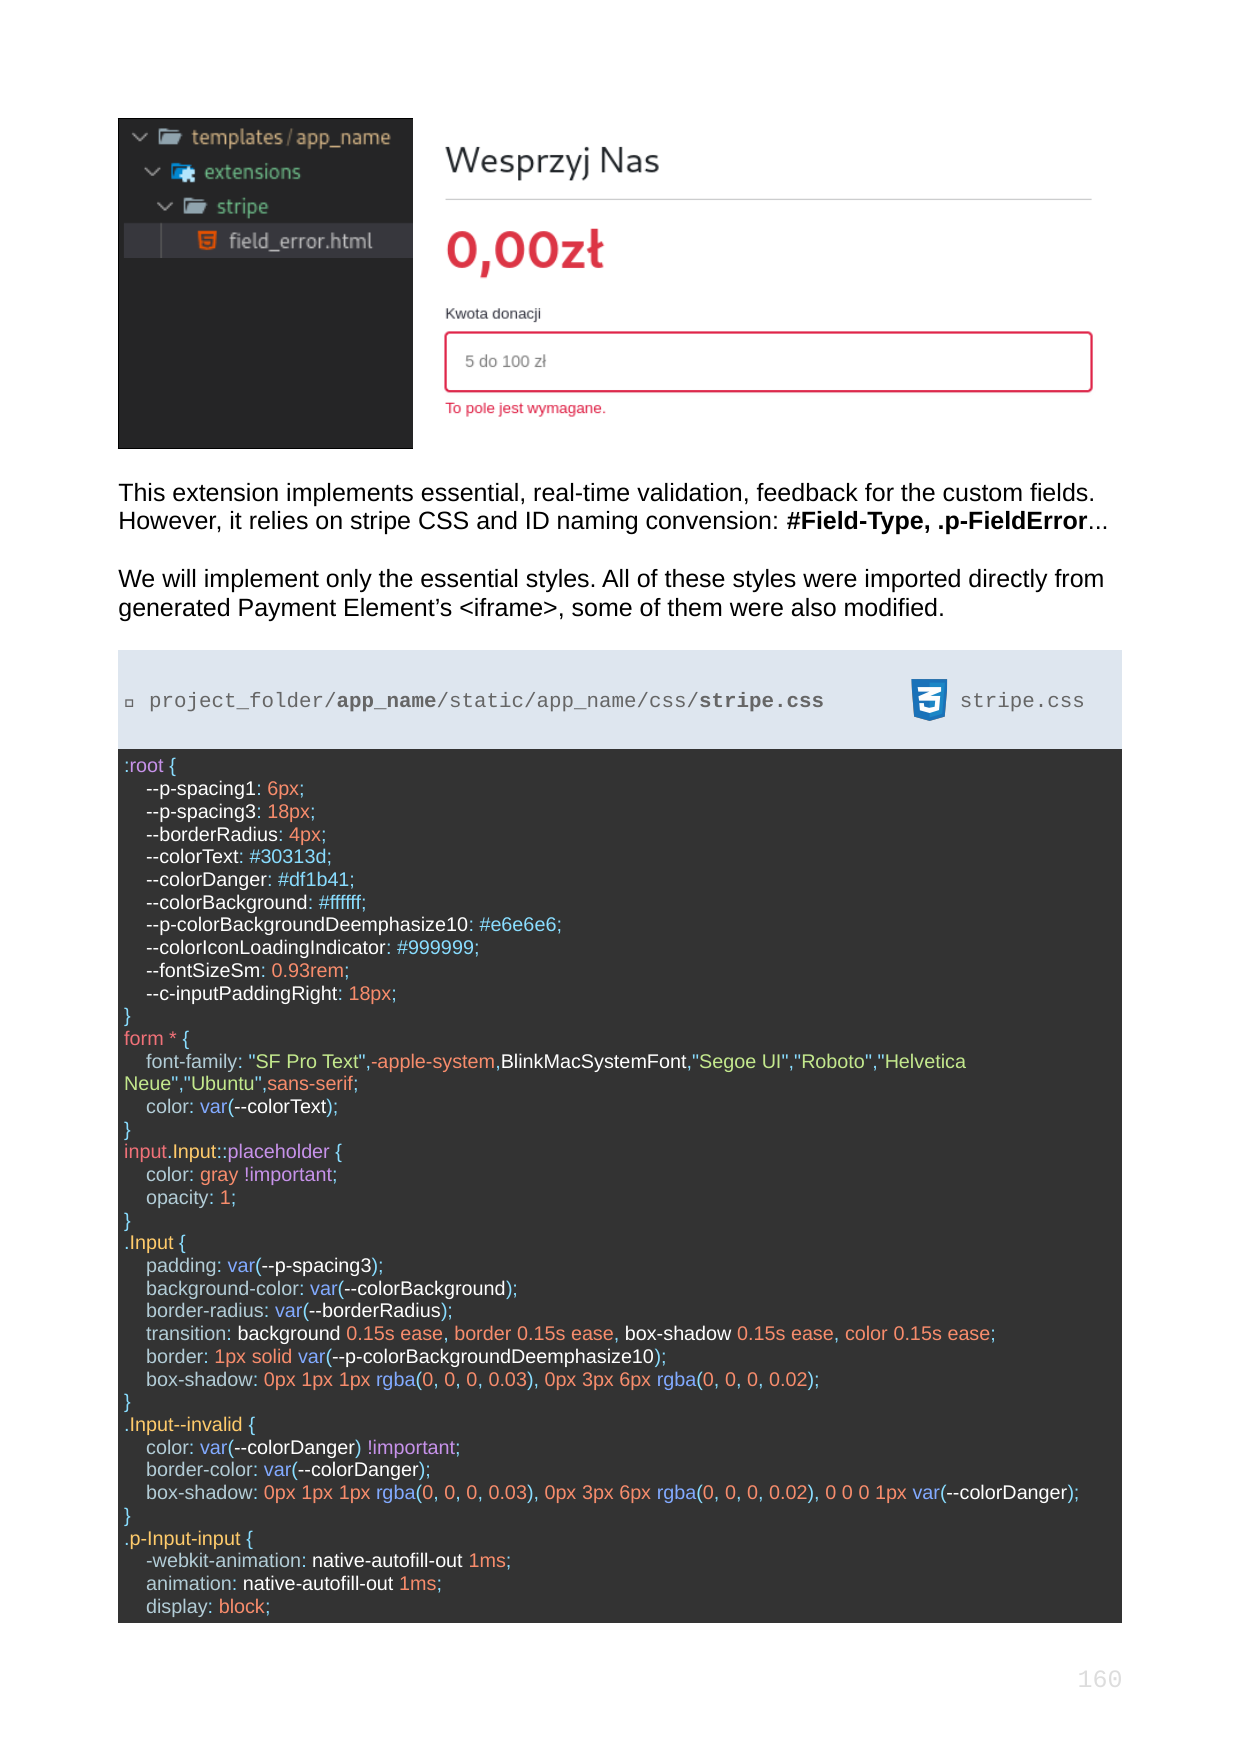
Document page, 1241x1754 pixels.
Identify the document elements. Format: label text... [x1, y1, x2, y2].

text We will implement only the essential styles. All of these styles were imported directly from generated Payment Element’s <iframe>, some of them were also modified. [118, 564, 1122, 621]
table_cell :root { --p-spacing1: 6px; --p-spacing3: 18px; --borderRadius: 4px; --colorText: #30313d; --colorDanger: #df1b41; --colorBackground: #ffffff; --p-colorBackgroundDeemphasize10: #e6e6e6; --colorIconLoadingIndicator: #999999; --fontSizeSm: 0.93rem; --c-inputPaddingRight: 18px; } form * { font-family: "SF Pro Text",-apple-system,BlinkMacSystemFont,"Segoe UI","Roboto","Helvetica Neue","Ubuntu",sans-serif; color: var(--colorText); } input.Input::placeholder { color: gray !important; opacity: 1; } .Input { padding: var(--p-spacing3); background-color: var(--colorBackground); border-radius: var(--borderRadius); transition: background 0.15s ease, border 0.15s ease, box-shadow 0.15s ease, color 0.15s ease; border: 1px solid var(--p-colorBackgroundDeemphasize10); box-shadow: 0px 1px 1px rgba(0, 0, 0, 0.03), 0px 3px 6px rgba(0, 0, 0, 0.02); } .Input--invalid { color: var(--colorDanger) !important; border-color: var(--colorDanger); box-shadow: 0px 1px 1px rgba(0, 0, 0, 0.03), 0px 3px 6px rgba(0, 0, 0, 0.02), 0 0 0 1px var(--colorDanger); } .p-Input-input { -webkit-animation: native-autofill-out 1ms; animation: native-autofill-out 1ms; display: block; [118, 749, 1122, 1623]
table_header 📝 project_folder/app_name/static/app_name/css/stripe.css stripe.css [118, 650, 1122, 749]
picture [418, 125, 1117, 442]
table_header [413, 118, 1123, 448]
table_header [119, 119, 413, 448]
text However, it relies on stripe CSS and ID naming convension: #Field-Type, .p-FieldError... [118, 506, 1122, 535]
picture [911, 679, 948, 721]
text This extension implements essential, real-time validation, feedback for the custom fields. [118, 477, 1122, 506]
picture [123, 125, 413, 258]
